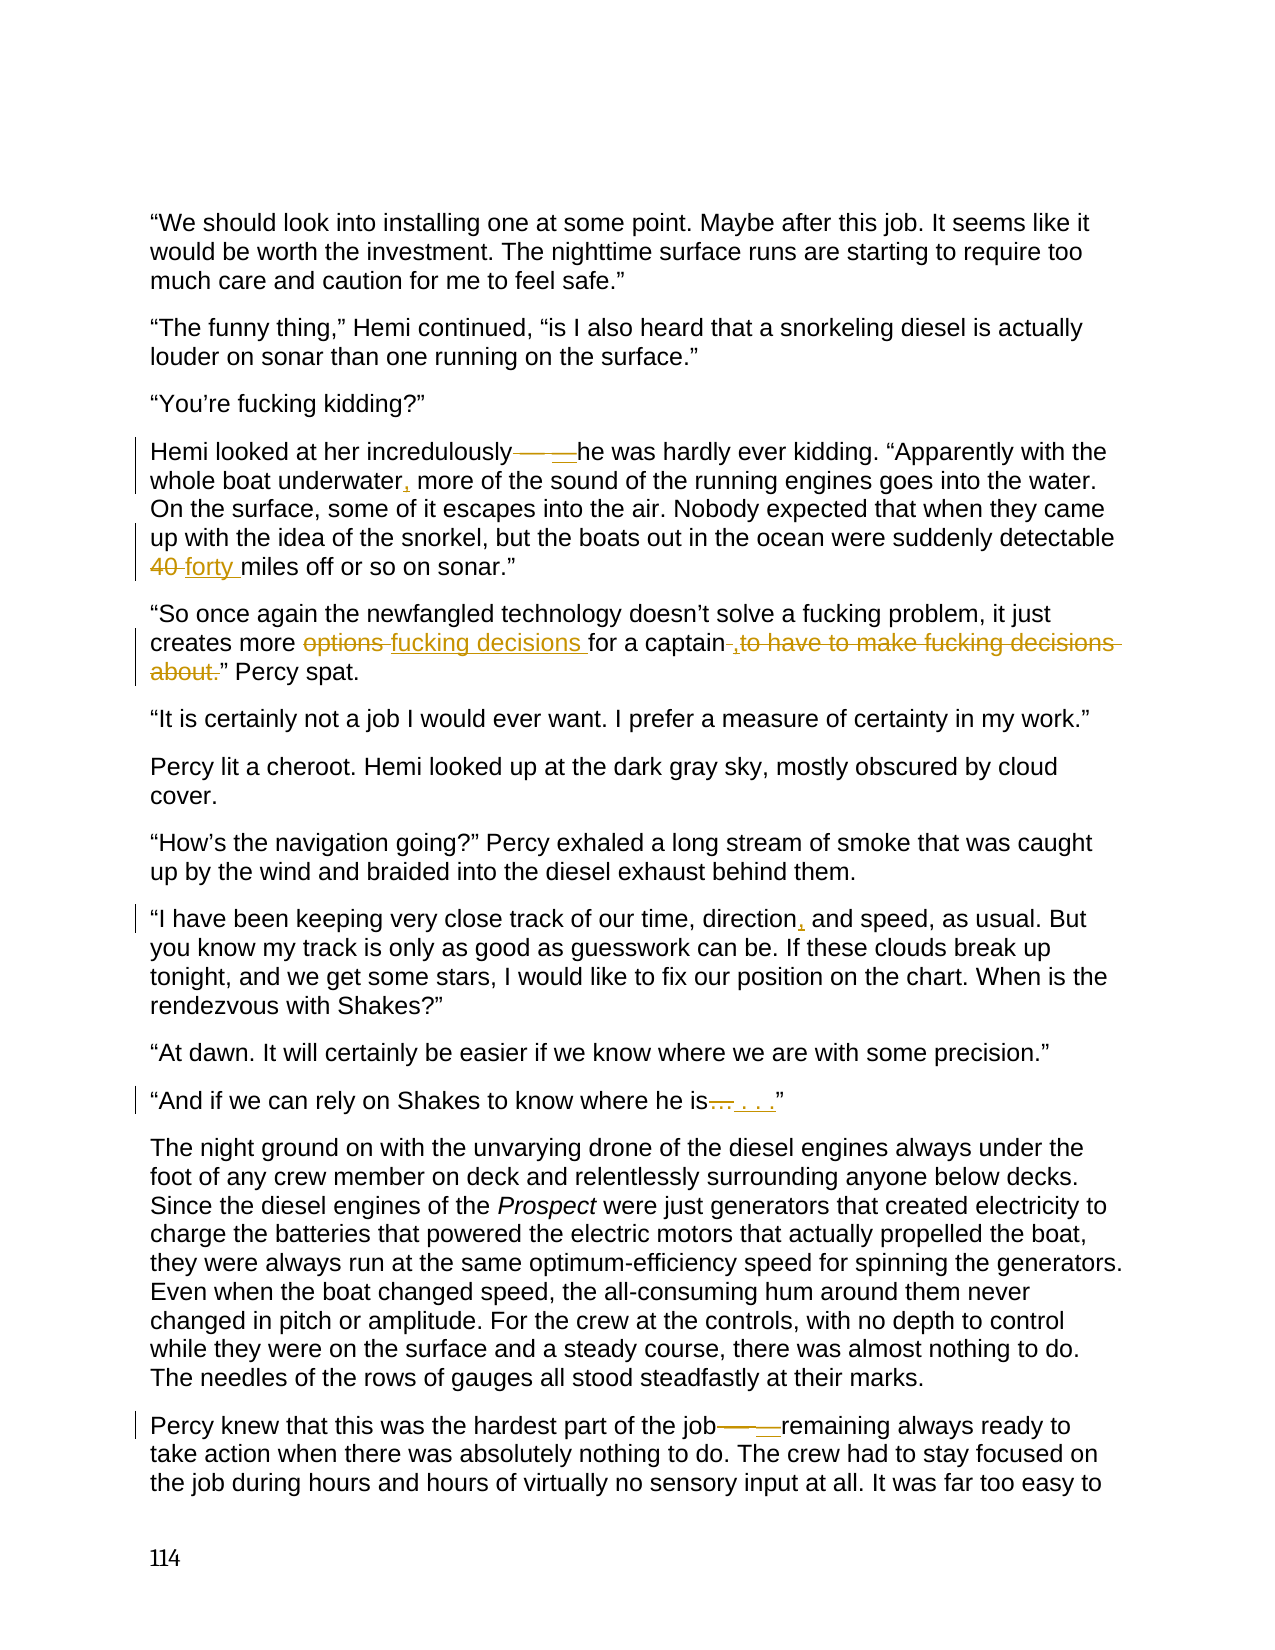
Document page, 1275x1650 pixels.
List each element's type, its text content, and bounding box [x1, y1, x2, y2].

text “So once again the newfangled technology doesn’t solve a fucking problem, it just creates more fucking decisions for a captain,” Percy spat. [150, 599, 1125, 686]
text “How’s the navigation going?” Percy exhaled a long stream of smoke that was caught up by the wind and braided into the diesel exhaust behind them. [150, 828, 1125, 886]
text Percy knew that this was the hardest part of the job—remaining always ready to take action when there was absolutely nothing to do. The crew had to stay focused on the job during hours and hours of virtually no sensory input at all. It was far too easy to [150, 1411, 1125, 1497]
text “I have been keeping very close track of our time, direction, and speed, as usual. But you know my track is only as good as guesswork can be. If these clouds break up tonight, and we get some stars, I would like to fix our position on the chart. When is the rendezvous with Shakes?” [150, 904, 1125, 1019]
text “And if we can rely on Shakes to know where he is . . .” [150, 1086, 1125, 1114]
text Hemi looked at her incredulously—he was hardly ever kidding. “Apparently with the whole boat underwater, more of the sound of the running engines goes into the water. On the surface, some of it escapes into the air. Nobody expected that when they came up with the idea of the snorkel, but the boats out in the ocean were suddenly detectable forty miles off or so on sonar.” [150, 437, 1125, 581]
text “You’re fucking kidding?” [150, 389, 1125, 418]
text Percy lit a cheroot. Hemi looked up at the dark gray sky, mostly obscured by cloud cover. [150, 752, 1125, 809]
text “It is certainly not a job I would ever want. I prefer a measure of certainty in my work.” [150, 704, 1125, 733]
text “We should look into installing one at some point. Maybe after this job. It seems like it would be worth the investment. The nighttime surface runs are starting to require too much care and caution for me to feel safe.” [150, 208, 1125, 294]
text “The funny thing,” Hemi continued, “is I also heard that a snorkeling diesel is actually louder on sonar than one running on the surface.” [150, 313, 1125, 371]
text The night ground on with the unvarying drone of the diesel engines always under the foot of any crew member on deck and relentlessly surrounding anyone below decks. Since the diesel engines of the Prospect were just generators that created electricity to charge the batteries that powered the electric motors that actually propelled the boat, they were always run at the same optimum-efficiency speed for spinning the generators. Even when the boat changed speed, the all-consuming hum around them never changed in pitch or amplitude. For the crew at the controls, with no depth to control while they were on the surface and a steady course, there was almost nothing to do. The needles of the rows of gauges all stood steadfastly at their marks. [150, 1133, 1125, 1392]
text “At dawn. It will certainly be easier if we know where we are with some precision.” [150, 1038, 1125, 1067]
